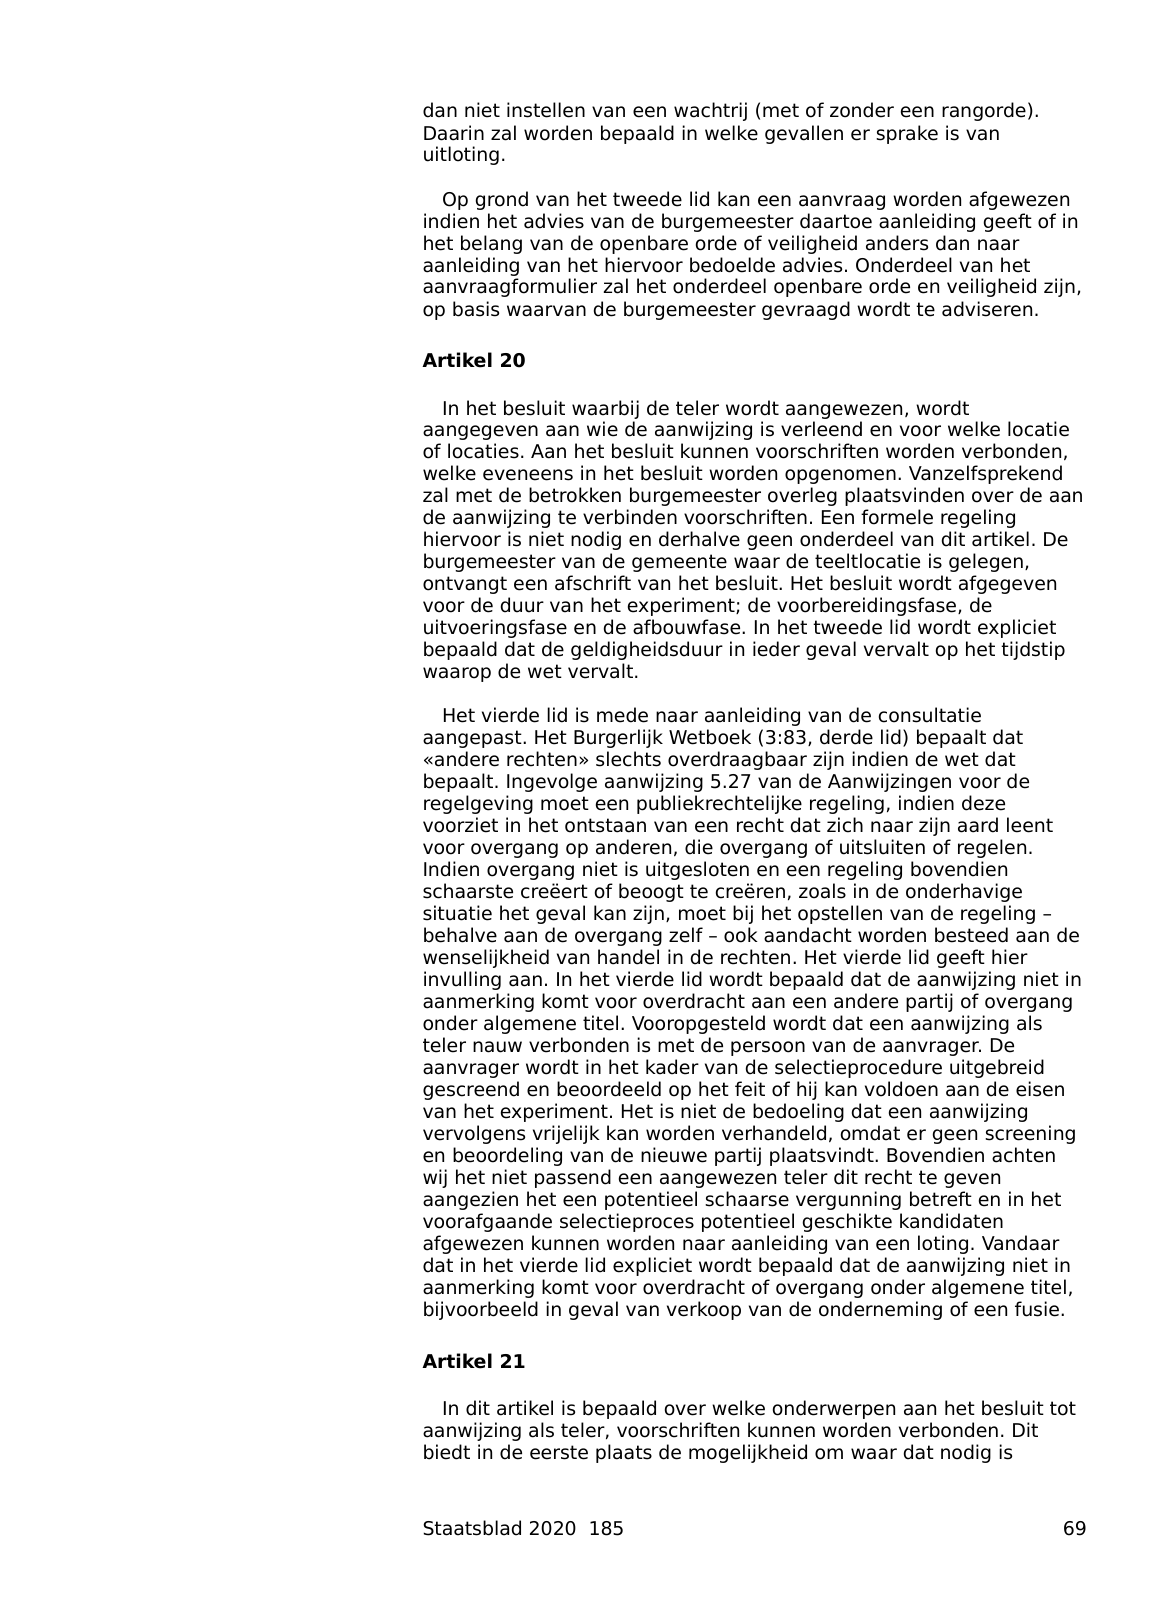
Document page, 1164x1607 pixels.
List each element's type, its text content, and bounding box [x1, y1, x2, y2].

text In dit artikel is bepaald over welke onderwerpen aan het besluit tot aanwijzing als teler, voorschriften kunnen worden verbonden. Dit biedt in de eerste plaats de mogelijkheid om waar dat nodig is [422, 1398, 1087, 1464]
subtitle Artikel 20 [422, 350, 1087, 372]
text In het besluit waarbij de teler wordt aangewezen, wordt aangegeven aan wie de aanwijzing is verleend en voor welke locatie of locaties. Aan het besluit kunnen voorschriften worden verbonden, welke eveneens in het besluit worden opgenomen. Vanzelfsprekend zal met de betrokken burgemeester overleg plaatsvinden over de aan de aanwijzing te verbinden voorschriften. Een formele regeling hiervoor is niet nodig en derhalve geen onderdeel van dit artikel. De burgemeester van de gemeente waar de teeltlocatie is gelegen, ontvangt een afschrift van het besluit. Het besluit wordt afgegeven voor de duur van het experiment; de voorbereidingsfase, de uitvoeringsfase en de afbouwfase. In het tweede lid wordt expliciet bepaald dat de geldigheidsduur in ieder geval vervalt op het tijdstip waarop de wet vervalt. [422, 397, 1087, 683]
text Op grond van het tweede lid kan een aanvraag worden afgewezen indien het advies van de burgemeester daartoe aanleiding geeft of in het belang van de openbare orde of veiligheid anders dan naar aanleiding van het hiervoor bedoelde advies. Onderdeel van het aanvraagformulier zal het onderdeel openbare orde en veiligheid zijn, op basis waarvan de burgemeester gevraagd wordt te adviseren. [422, 188, 1087, 320]
text dan niet instellen van een wachtrij (met of zonder een rangorde). Daarin zal worden bepaald in welke gevallen er sprake is van uitloting. [422, 100, 1087, 166]
subtitle Artikel 21 [422, 1351, 1087, 1373]
text Het vierde lid is mede naar aanleiding van de consultatie aangepast. Het Burgerlijk Wetboek (3:83, derde lid) bepaalt dat «andere rechten» slechts overdraagbaar zijn indien de wet dat bepaalt. Ingevolge aanwijzing 5.27 van de Aanwijzingen voor de regelgeving moet een publiekrechtelijke regeling, indien deze voorziet in het ontstaan van een recht dat zich naar zijn aard leent voor overgang op anderen, die overgang of uitsluiten of regelen. Indien overgang niet is uitgesloten en een regeling bovendien schaarste creëert of beoogt te creëren, zoals in de onderhavige situatie het geval kan zijn, moet bij het opstellen van de regeling – behalve aan de overgang zelf – ook aandacht worden besteed aan de wenselijkheid van handel in de rechten. Het vierde lid geeft hier invulling aan. In het vierde lid wordt bepaald dat de aanwijzing niet in aanmerking komt voor overdracht aan een andere partij of overgang onder algemene titel. Vooropgesteld wordt dat een aanwijzing als teler nauw verbonden is met de persoon van de aanvrager. De aanvrager wordt in het kader van de selectieprocedure uitgebreid gescreend en beoordeeld op het feit of hij kan voldoen aan de eisen van het experiment. Het is niet de bedoeling dat een aanwijzing vervolgens vrijelijk kan worden verhandeld, omdat er geen screening en beoordeling van de nieuwe partij plaatsvindt. Bovendien achten wij het niet passend een aangewezen teler dit recht te geven aangezien het een potentieel schaarse vergunning betreft en in het voorafgaande selectieproces potentieel geschikte kandidaten afgewezen kunnen worden naar aanleiding van een loting. Vandaar dat in het vierde lid expliciet wordt bepaald dat de aanwijzing niet in aanmerking komt voor overdracht of overgang onder algemene titel, bijvoorbeeld in geval van verkoop van de onderneming of een fusie. [422, 705, 1087, 1321]
